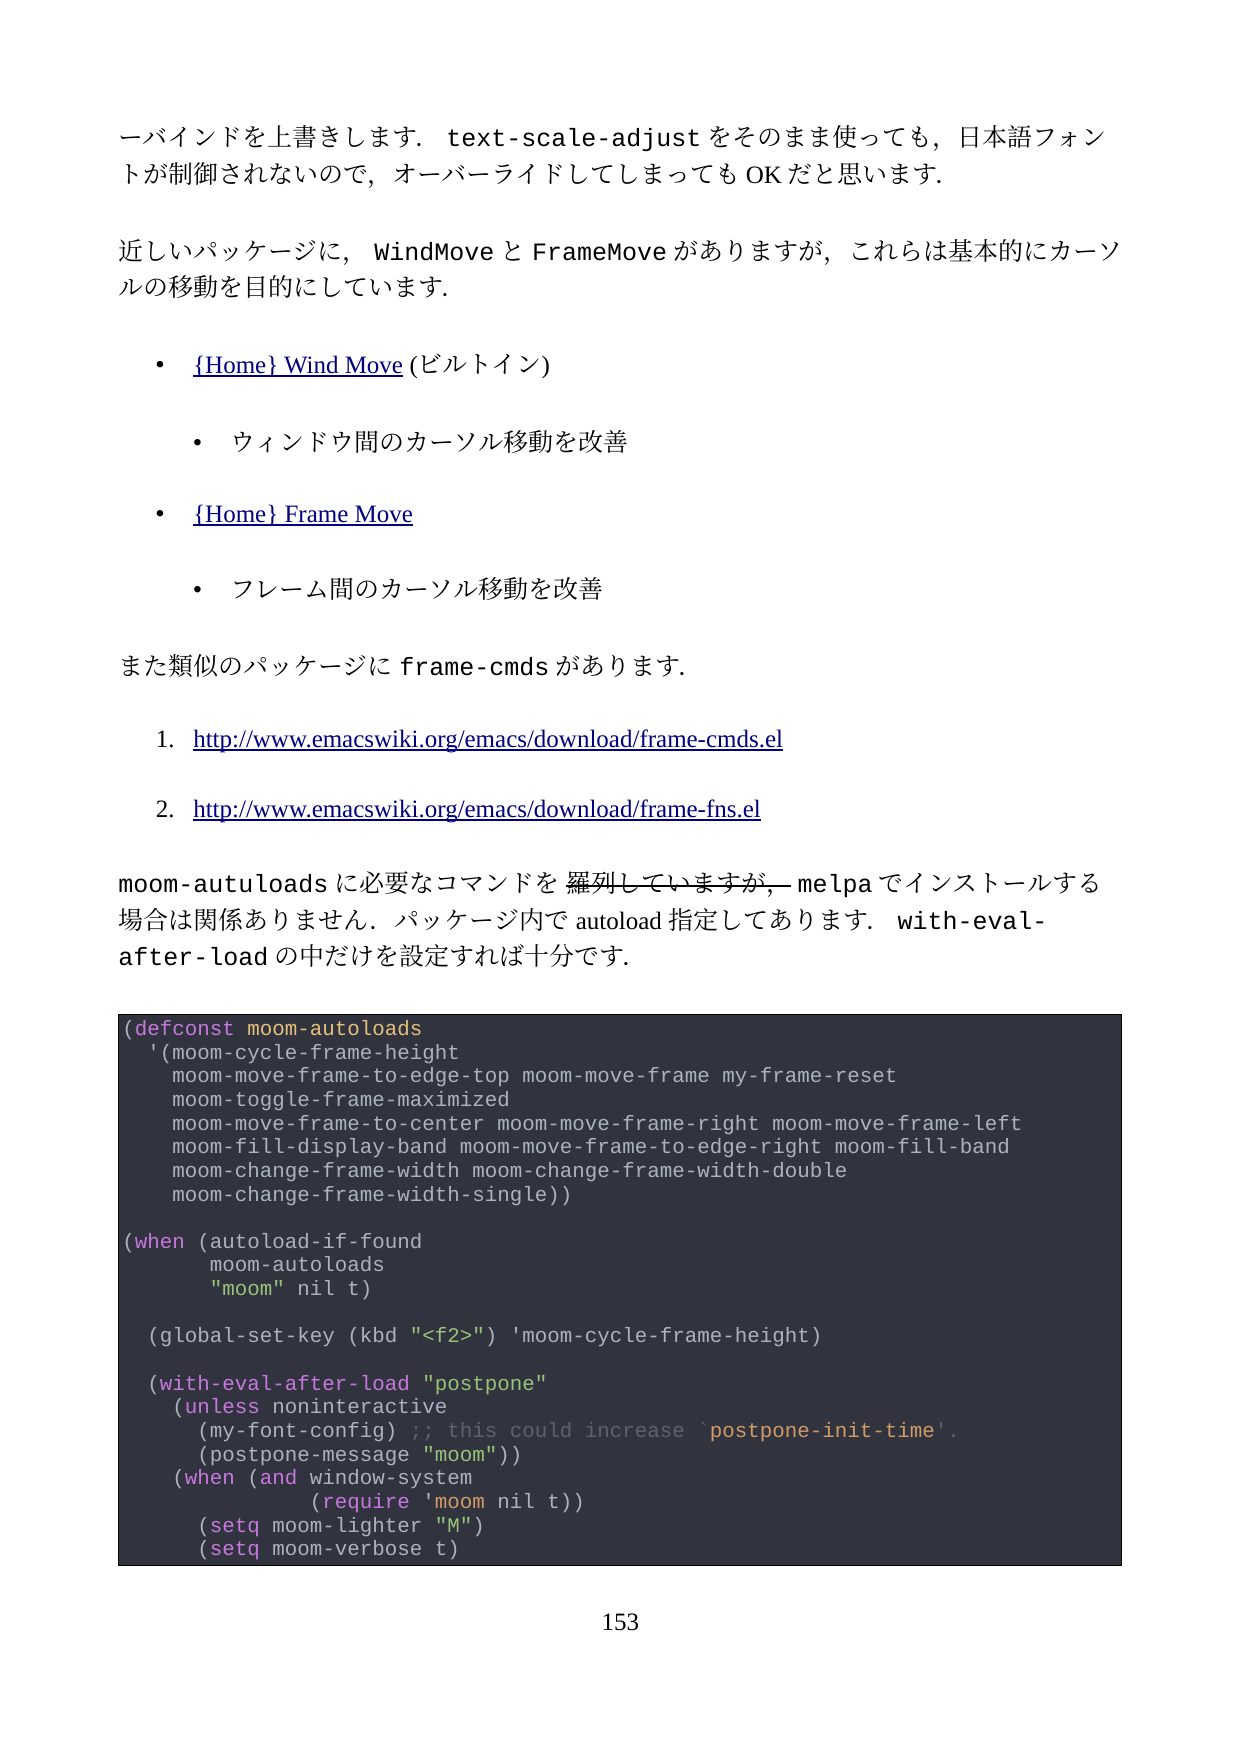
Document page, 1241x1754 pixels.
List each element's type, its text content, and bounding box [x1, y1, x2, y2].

text moom-autoloads [119, 1251, 1121, 1274]
text 近しいパッケージに， WindMove と FrameMove がありますが，これらは基本的にカーソルの移動を目的にしています． [118, 232, 1122, 332]
text moom-change-frame-width moom-change-frame-width-double [119, 1156, 1121, 1179]
text (my-font-config) ;; this could increase `postpone-init-time'. [119, 1416, 1121, 1440]
text (require 'moom nil t)) [119, 1487, 1121, 1511]
list ウィンドウ間のカーソル移動を改善 [193, 422, 1122, 487]
text (with-eval-after-load "postpone" [119, 1369, 1121, 1392]
text (when (and window-system [119, 1463, 1121, 1487]
text ーバインドを上書きします． text-scale-adjust をそのまま使っても，日本語フォントが制御されないので，オーバーライドしてしまってもOKだと思います． [118, 118, 1122, 219]
list http://www.emacswiki.org/emacs/download/frame-fns.el [156, 794, 1122, 852]
list http://www.emacswiki.org/emacs/download/frame-cmds.el [156, 724, 1122, 782]
text (setq moom-lighter "M") [119, 1511, 1121, 1534]
text (setq moom-verbose t) [119, 1534, 1121, 1565]
text moom-autuloads に必要なコマンドを 羅列していますが， melpa でインストールする場合は関係ありません．パッケージ内で autoload 指定してあります． with-eval-after-load の中だけを設定すれば十分です． [118, 864, 1122, 1002]
text '(moom-cycle-frame-height [119, 1038, 1121, 1061]
text moom-fill-display-band moom-move-frame-to-edge-right moom-fill-band [119, 1132, 1121, 1156]
text moom-change-frame-width-single)) [119, 1179, 1121, 1203]
text "moom" nil t) [119, 1274, 1121, 1298]
text (postpone-message "moom")) [119, 1440, 1121, 1463]
list フレーム間のカーソル移動を改善 [193, 569, 1122, 634]
text moom-move-frame-to-center moom-move-frame-right moom-move-frame-left [119, 1109, 1121, 1132]
text (when (autoload-if-found [119, 1227, 1121, 1251]
list {Home} Frame Move [156, 499, 1122, 557]
list {Home} Wind Move (ビルトイン) [156, 345, 1122, 410]
text また類似のパッケージに frame-cmds があります． [118, 647, 1122, 712]
text (defconst moom-autoloads [119, 1015, 1121, 1038]
text moom-toggle-frame-maximized [119, 1085, 1121, 1109]
text (global-set-key (kbd "<f2>") 'moom-cycle-frame-height) [119, 1321, 1121, 1345]
text moom-move-frame-to-edge-top moom-move-frame my-frame-reset [119, 1061, 1121, 1085]
text (unless noninteractive [119, 1392, 1121, 1416]
